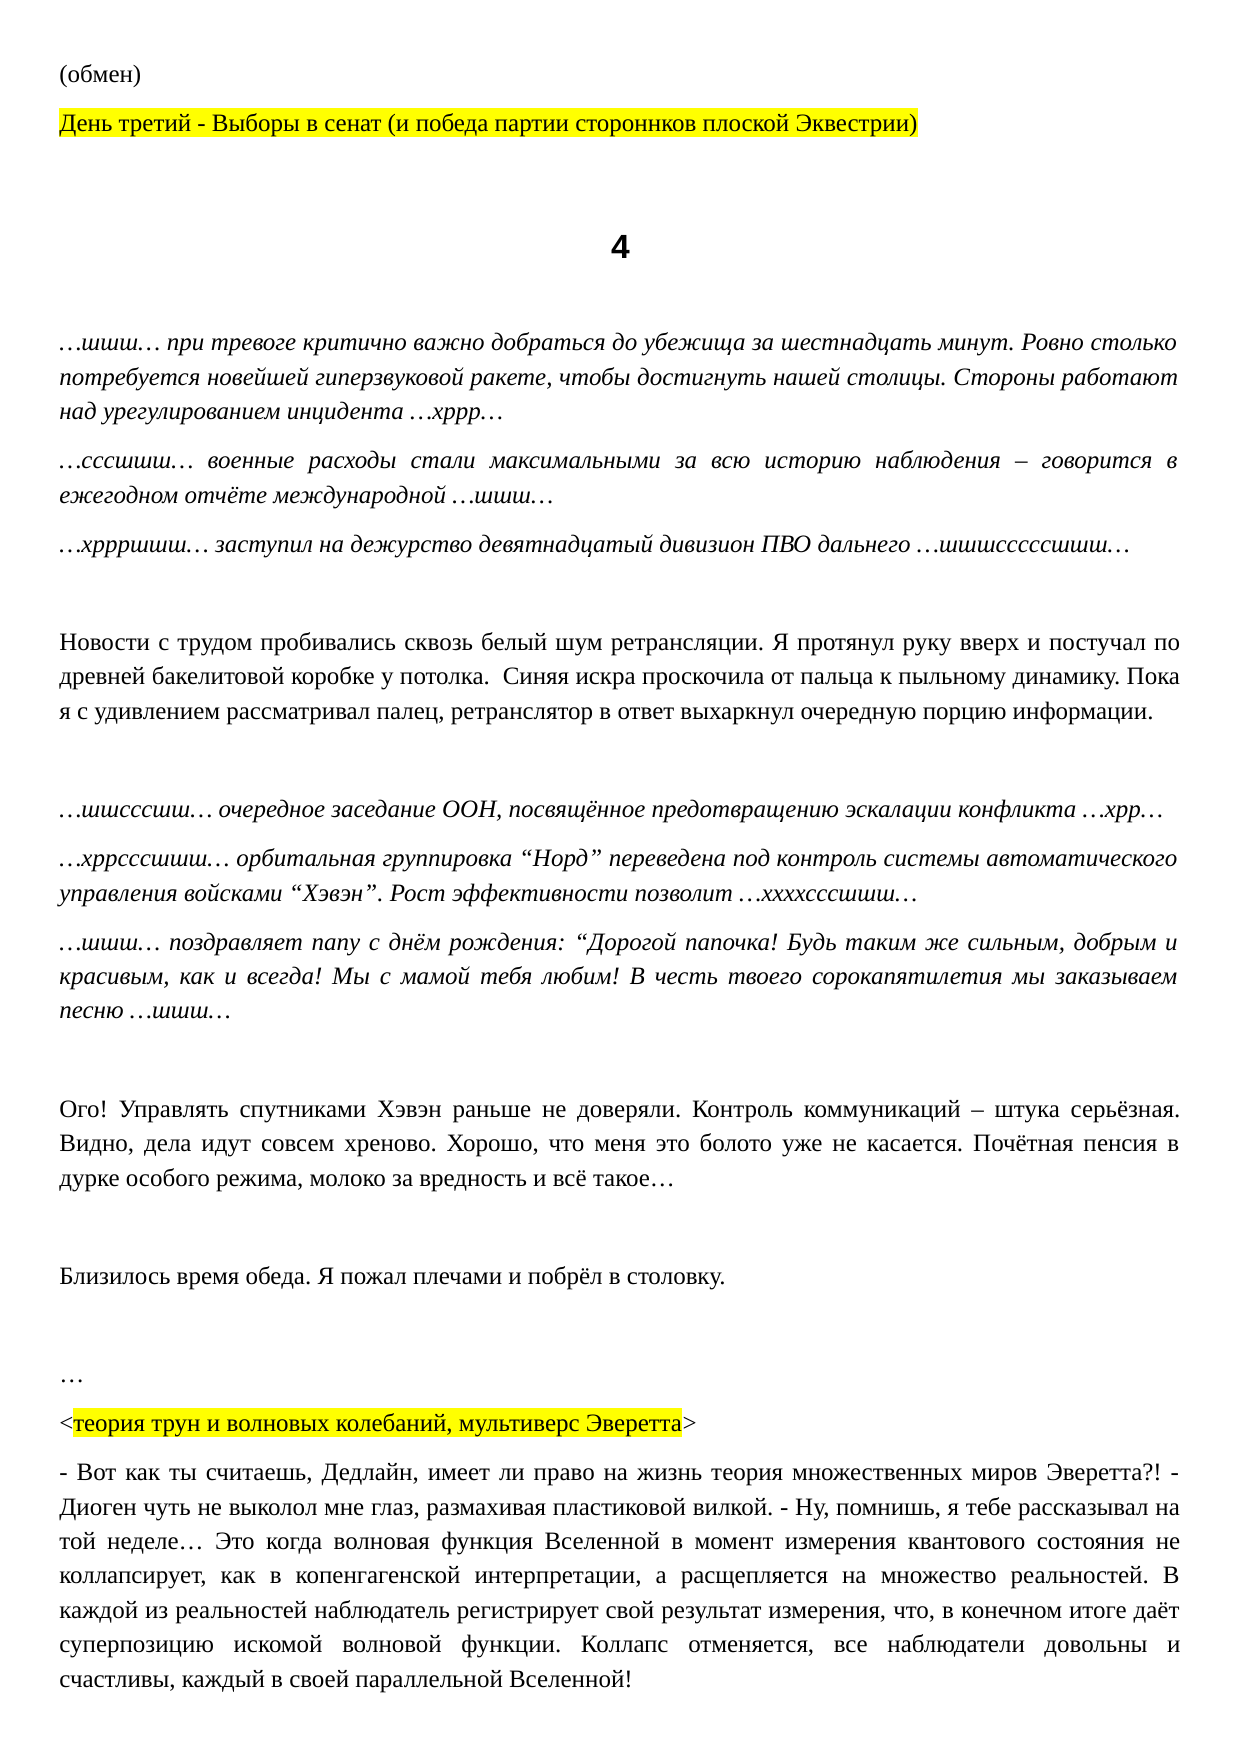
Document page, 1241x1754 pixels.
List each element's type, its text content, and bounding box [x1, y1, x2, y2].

text Ого! Управлять спутниками Хэвэн раньше не доверяли. Контроль коммуникаций – штука серьёзная. Видно, дела идут совсем хреново. Хорошо, что меня это болото уже не касается. Почётная пенсия в дурке особого режима, молоко за вредность и всё такое… [59, 1094, 1181, 1191]
text (обмен) [59, 59, 1181, 88]
text День третий - Выборы в сенат (и победа партии стороннков плоской Эквестрии) [59, 108, 1181, 137]
text - Вот как ты считаешь, Дедлайн, имеет ли право на жизнь теория множественных миров Эверетта?! - Диоген чуть не выколол мне глаз, размахивая пластиковой вилкой. - Ну, помнишь, я тебе рассказывал на той неделе… Это когда волновая функция Вселенной в момент измерения квантового состояния не коллапсирует, как в копенгагенской интерпретации, а расщепляется на множество реальностей. В каждой из реальностей наблюдатель регистрирует свой результат измерения, что, в конечном итоге даёт суперпозицию искомой волновой функции. Коллапс отменяется, все наблюдатели довольны и счастливы, каждый в своей параллельной Вселенной! [59, 1457, 1181, 1693]
text Близилось время обеда. Я пожал плечами и побрёл в столовку. [59, 1261, 1181, 1289]
text …шшш… при тревоге критично важно добраться до убежища за шестнадцать минут. Ровно столько потребуется новейшей гиперзвуковой ракете, чтобы достигнуть нашей столицы. Стороны работают над урегулированием инцидента …хррр… [59, 327, 1181, 425]
text …хррсссшшш… орбитальная группировка “Норд” переведена под контроль системы автоматического управления войсками “Хэвэн”. Рост эффективности позволит …ххххсссшшш… [59, 843, 1181, 906]
text <теория трун и волновых колебаний, мультиверс Эверетта> [59, 1408, 1181, 1437]
text Новости с трудом пробивались сквозь белый шум ретрансляции. Я протянул руку вверх и постучал по древней бакелитовой коробке у потолка. Синяя искра проскочила от пальца к пыльному динамику. Пока я с удивлением рассматривал палец, ретранслятор в ответ выхаркнул очередную порцию информации. [59, 627, 1181, 725]
text …шшш… поздравляет папу с днём рождения: “Дорогой папочка! Будь таким же сильным, добрым и красивым, как и всегда! Мы с мамой тебя любим! В честь твоего сорокапятилетия мы заказываем песню …шшш… [59, 927, 1181, 1024]
text …сссшшш… военные расходы стали максимальными за всю историю наблюдения – говорится в ежегодном отчёте международной …шшш… [59, 445, 1181, 508]
text …шшсссшш… очередное заседание ООН, посвящённое предотвращению эскалации конфликта …хрр… [59, 794, 1181, 823]
text … [59, 1359, 1181, 1388]
text …хррршшш… заступил на дежурство девятнадцатый дивизион ПВО дальнего …шшшсссссшшш… [59, 529, 1181, 558]
subtitle 4 [59, 227, 1181, 266]
